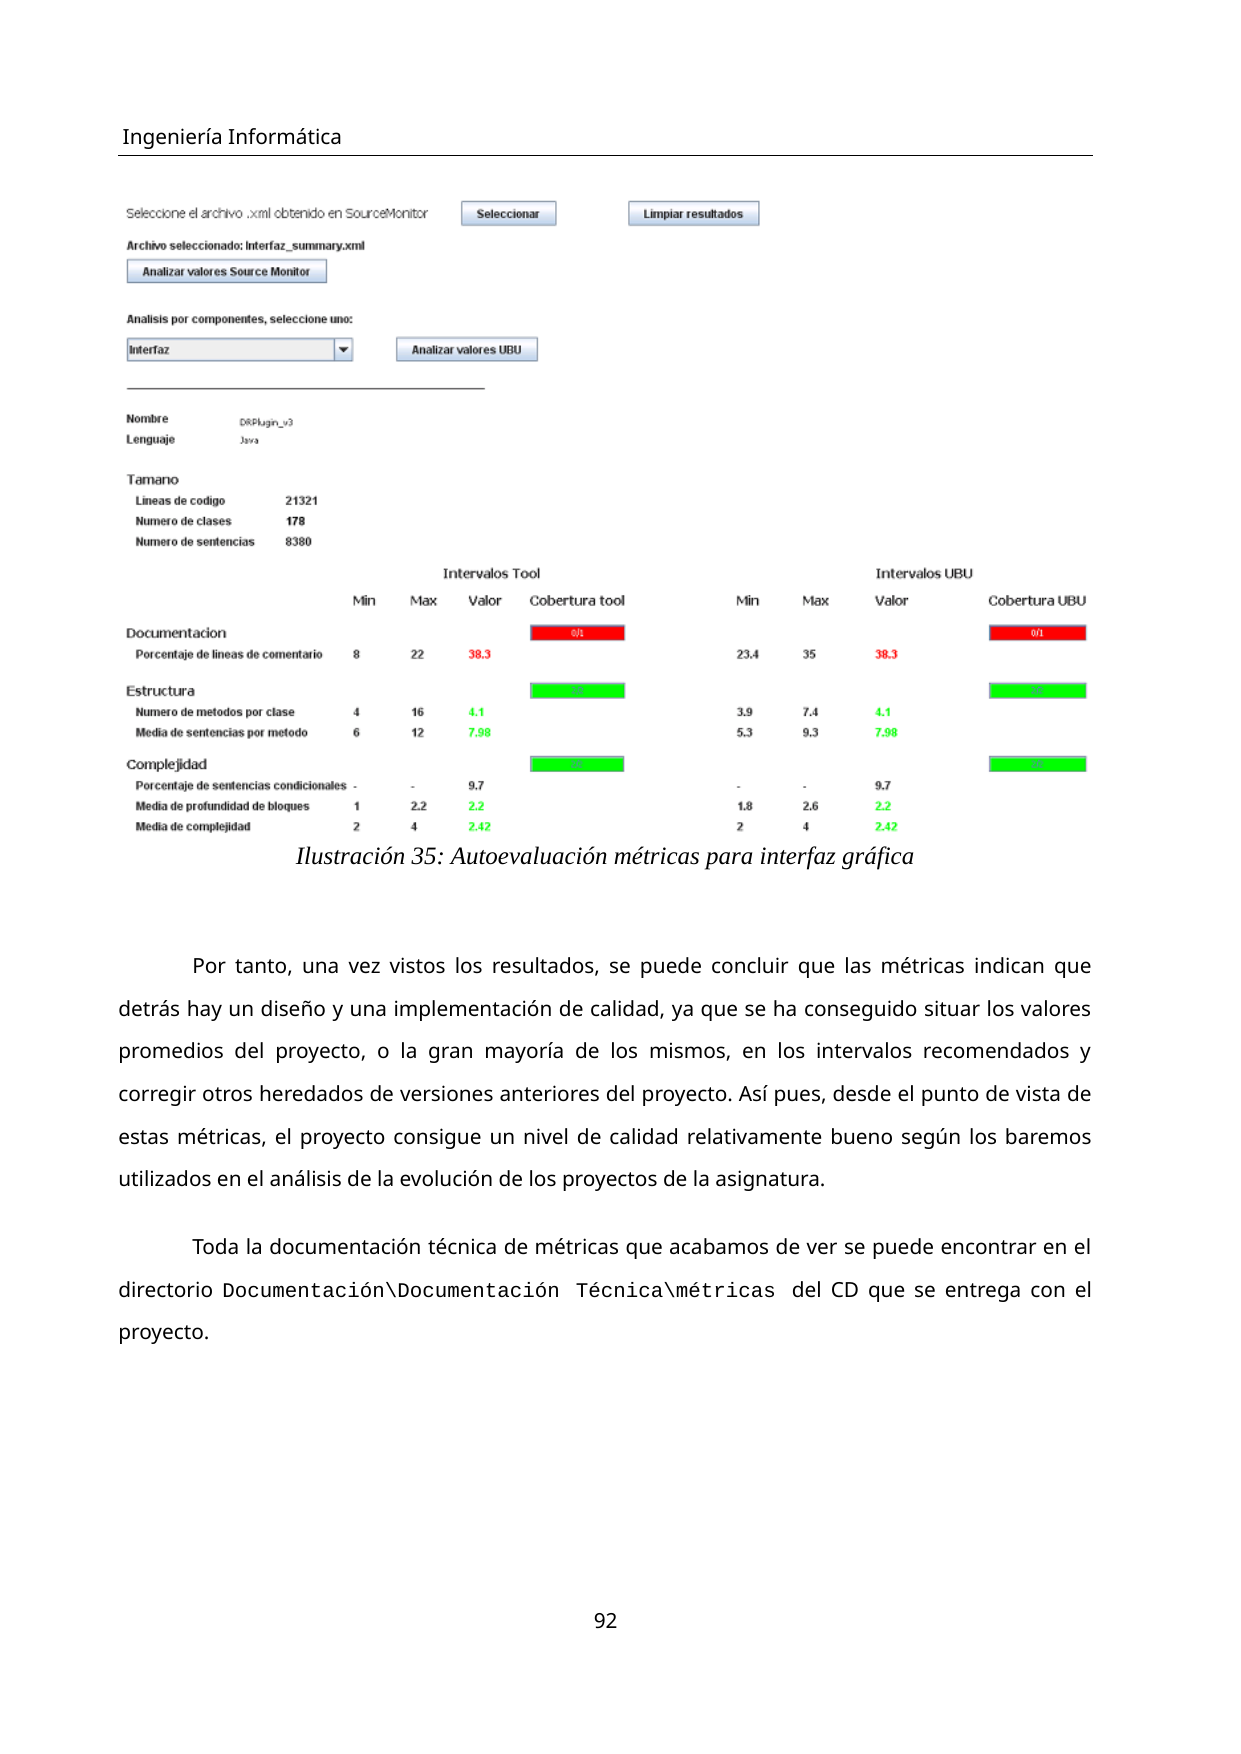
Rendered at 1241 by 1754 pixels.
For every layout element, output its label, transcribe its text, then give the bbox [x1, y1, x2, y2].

text Ilustración 35: Autoevaluación métricas para interfaz gráfica [119, 841, 1093, 870]
picture [119, 193, 1094, 841]
text Toda la documentación técnica de métricas que acabamos de ver se puede encontrar en el directorio Documentación\Documentación Técnica\métricas del CD que se entrega con el proyecto. [118, 1232, 1093, 1346]
text Por tanto, una vez vistos los resultados, se puede concluir que las métricas indican que detrás hay un diseño y una implementación de calidad, ya que se ha conseguido situar los valores promedios del proyecto, o la gran mayoría de los mismos, en los intervalos recomendados y corregir otros heredados de versiones anteriores del proyecto. Así pues, desde el punto de vista de estas métricas, el proyecto consigue un nivel de calidad relativamente bueno según los baremos utilizados en el análisis de la evolución de los proyectos de la asignatura. [118, 951, 1093, 1193]
